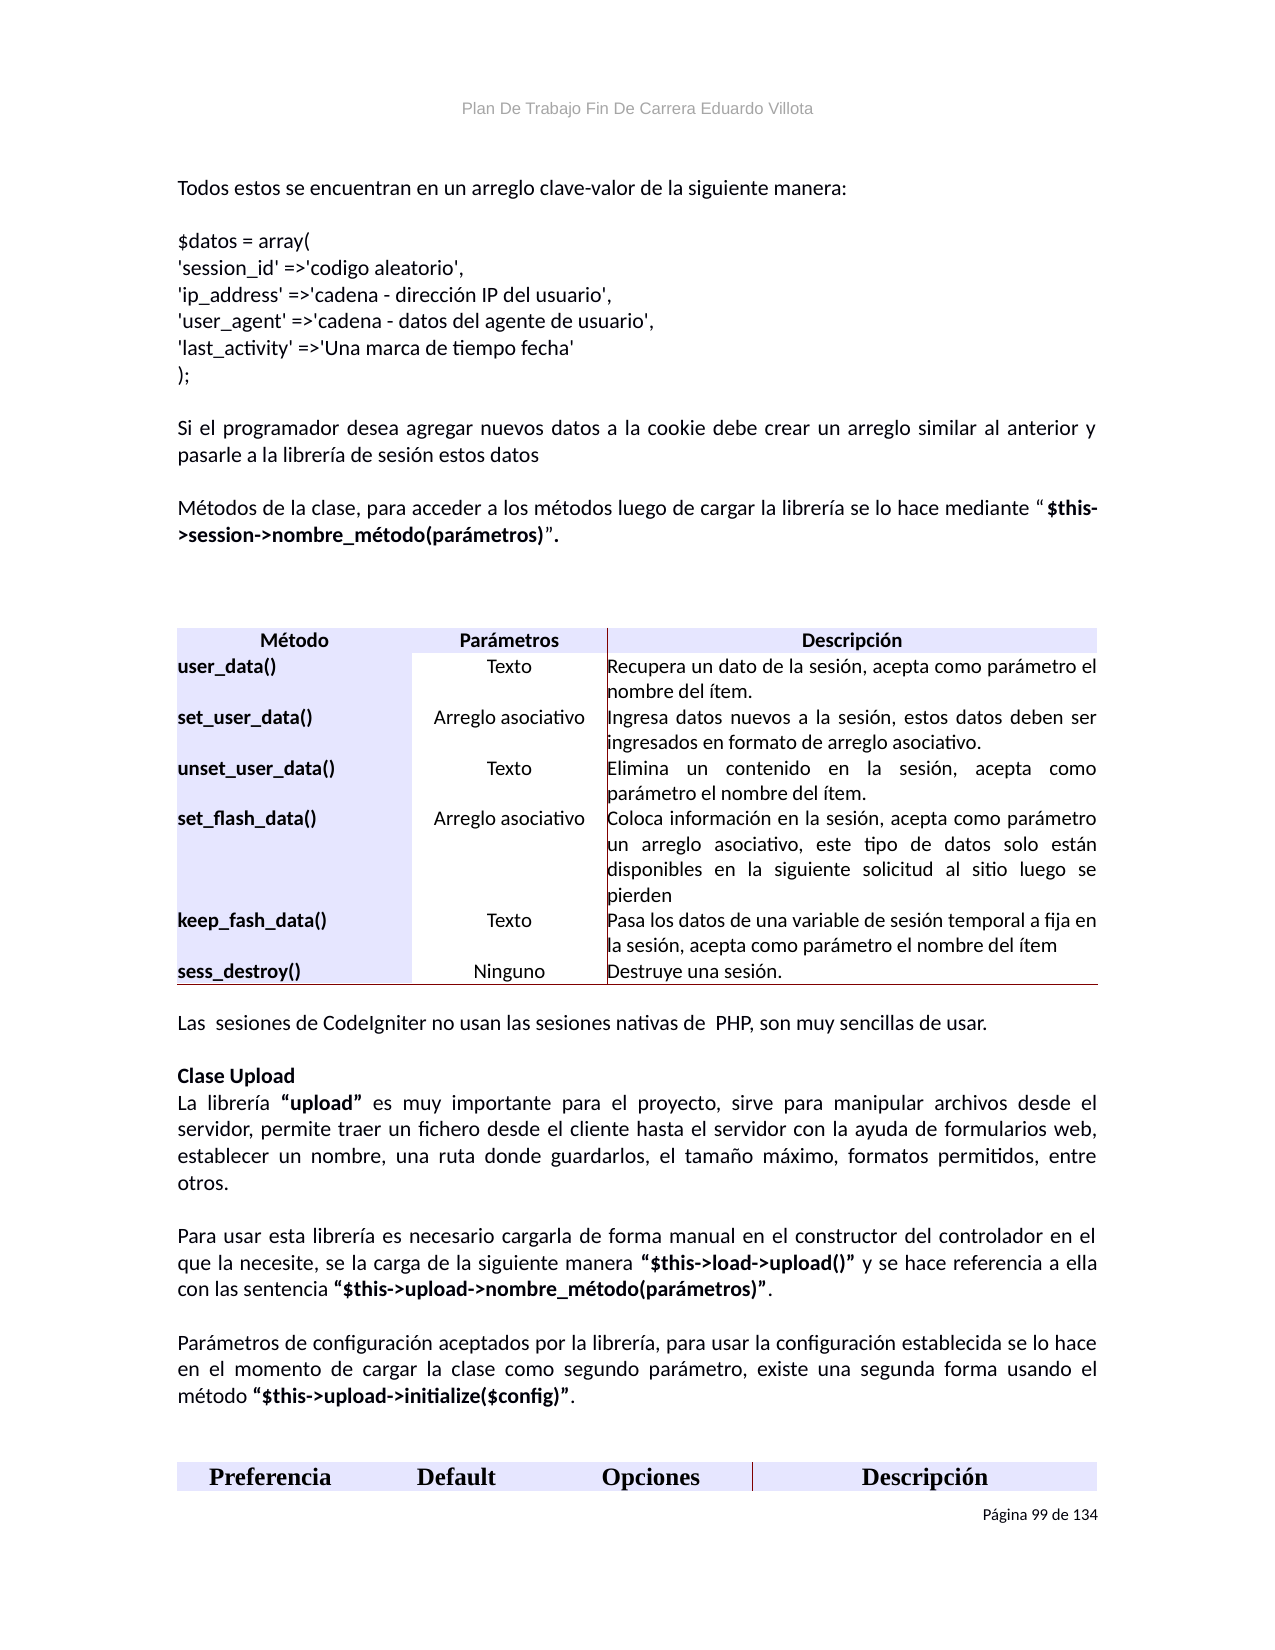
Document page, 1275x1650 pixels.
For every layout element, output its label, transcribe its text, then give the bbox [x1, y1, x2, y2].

table_cell Recupera un dato de la sesión, acepta como parámetro el nombre del ítem. [608, 653, 1097, 704]
table_header Descripción [753, 1462, 1097, 1491]
text 'ip_address' =>'cadena - dirección IP del usuario', [177, 281, 1098, 308]
table_cell unset_user_data() [177, 755, 412, 806]
table_cell sess_destroy() [177, 958, 412, 983]
table_cell Pasa los datos de una variable de sesión temporal a fija en la sesión, acepta como parámetro el nombre del ítem [608, 907, 1097, 958]
table_header Opciones [549, 1462, 752, 1491]
table_cell Ingresa datos nuevos a la sesión, estos datos deben ser ingresados en formato de arreglo asociativo. [608, 704, 1097, 755]
text ); [177, 361, 1098, 388]
table_cell Arreglo asociativo [412, 704, 607, 755]
text Todos estos se encuentran en un arreglo clave-valor de la siguiente manera: [177, 174, 1098, 201]
table_cell keep_fash_data() [177, 907, 412, 958]
text Parámetros de configuración aceptados por la librería, para usar la configuración establecida se lo hace en el momento de cargar la clase como segundo parámetro, existe una segunda forma usando el método “$this->upload->initialize($config)”. [177, 1329, 1098, 1409]
table_cell Elimina un contenido en la sesión, acepta como parámetro el nombre del ítem. [608, 755, 1097, 806]
text Si el programador desea agregar nuevos datos a la cookie debe crear un arreglo similar al anterior y pasarle a la librería de sesión estos datos [177, 414, 1098, 468]
table_cell Texto [412, 653, 607, 704]
table_cell Destruye una sesión. [608, 958, 1097, 983]
table_header Default [363, 1462, 549, 1491]
table_cell Arreglo asociativo [412, 806, 607, 907]
table_cell Texto [412, 755, 607, 806]
table_header Parámetros [412, 628, 607, 653]
table_header Método [177, 628, 412, 653]
table_cell Texto [412, 907, 607, 958]
text 'last_activity' =>'Una marca de tiempo fecha' [177, 334, 1098, 361]
text Para usar esta librería es necesario cargarla de forma manual en el constructor del controlador en el que la necesite, se la carga de la siguiente manera “$this->load->upload()” y se hace referencia a ella con las sentencia “$this->upload->nombre_método(parámetros)”. [177, 1222, 1098, 1302]
text $datos = array( [177, 228, 1098, 254]
table_cell user_data() [177, 653, 412, 704]
table_cell set_user_data() [177, 704, 412, 755]
table_cell Coloca información en la sesión, acepta como parámetro un arreglo asociativo, este tipo de datos solo están disponibles en la siguiente solicitud al sitio luego se pierden [608, 806, 1097, 907]
table_header Descripción [608, 628, 1097, 653]
table_header Preferencia [177, 1462, 363, 1491]
table_cell set_flash_data() [177, 806, 412, 907]
text La librería “upload” es muy importante para el proyecto, sirve para manipular archivos desde el servidor, permite traer un fichero desde el cliente hasta el servidor con la ayuda de formularios web, establecer un nombre, una ruta donde guardarlos, el tamaño máximo, formatos permitidos, entre otros. [177, 1089, 1098, 1195]
text Clase Upload [177, 1062, 1098, 1089]
text Las sesiones de CodeIgniter no usan las sesiones nativas de PHP, son muy sencillas de usar. [177, 1009, 1098, 1035]
text 'session_id' =>'codigo aleatorio', [177, 254, 1098, 281]
table_cell Ninguno [412, 958, 607, 983]
text Métodos de la clase, para acceder a los métodos luego de cargar la librería se lo hace mediante “$this->session->nombre_método(parámetros)”. [177, 494, 1098, 548]
text 'user_agent' =>'cadena - datos del agente de usuario', [177, 308, 1098, 334]
